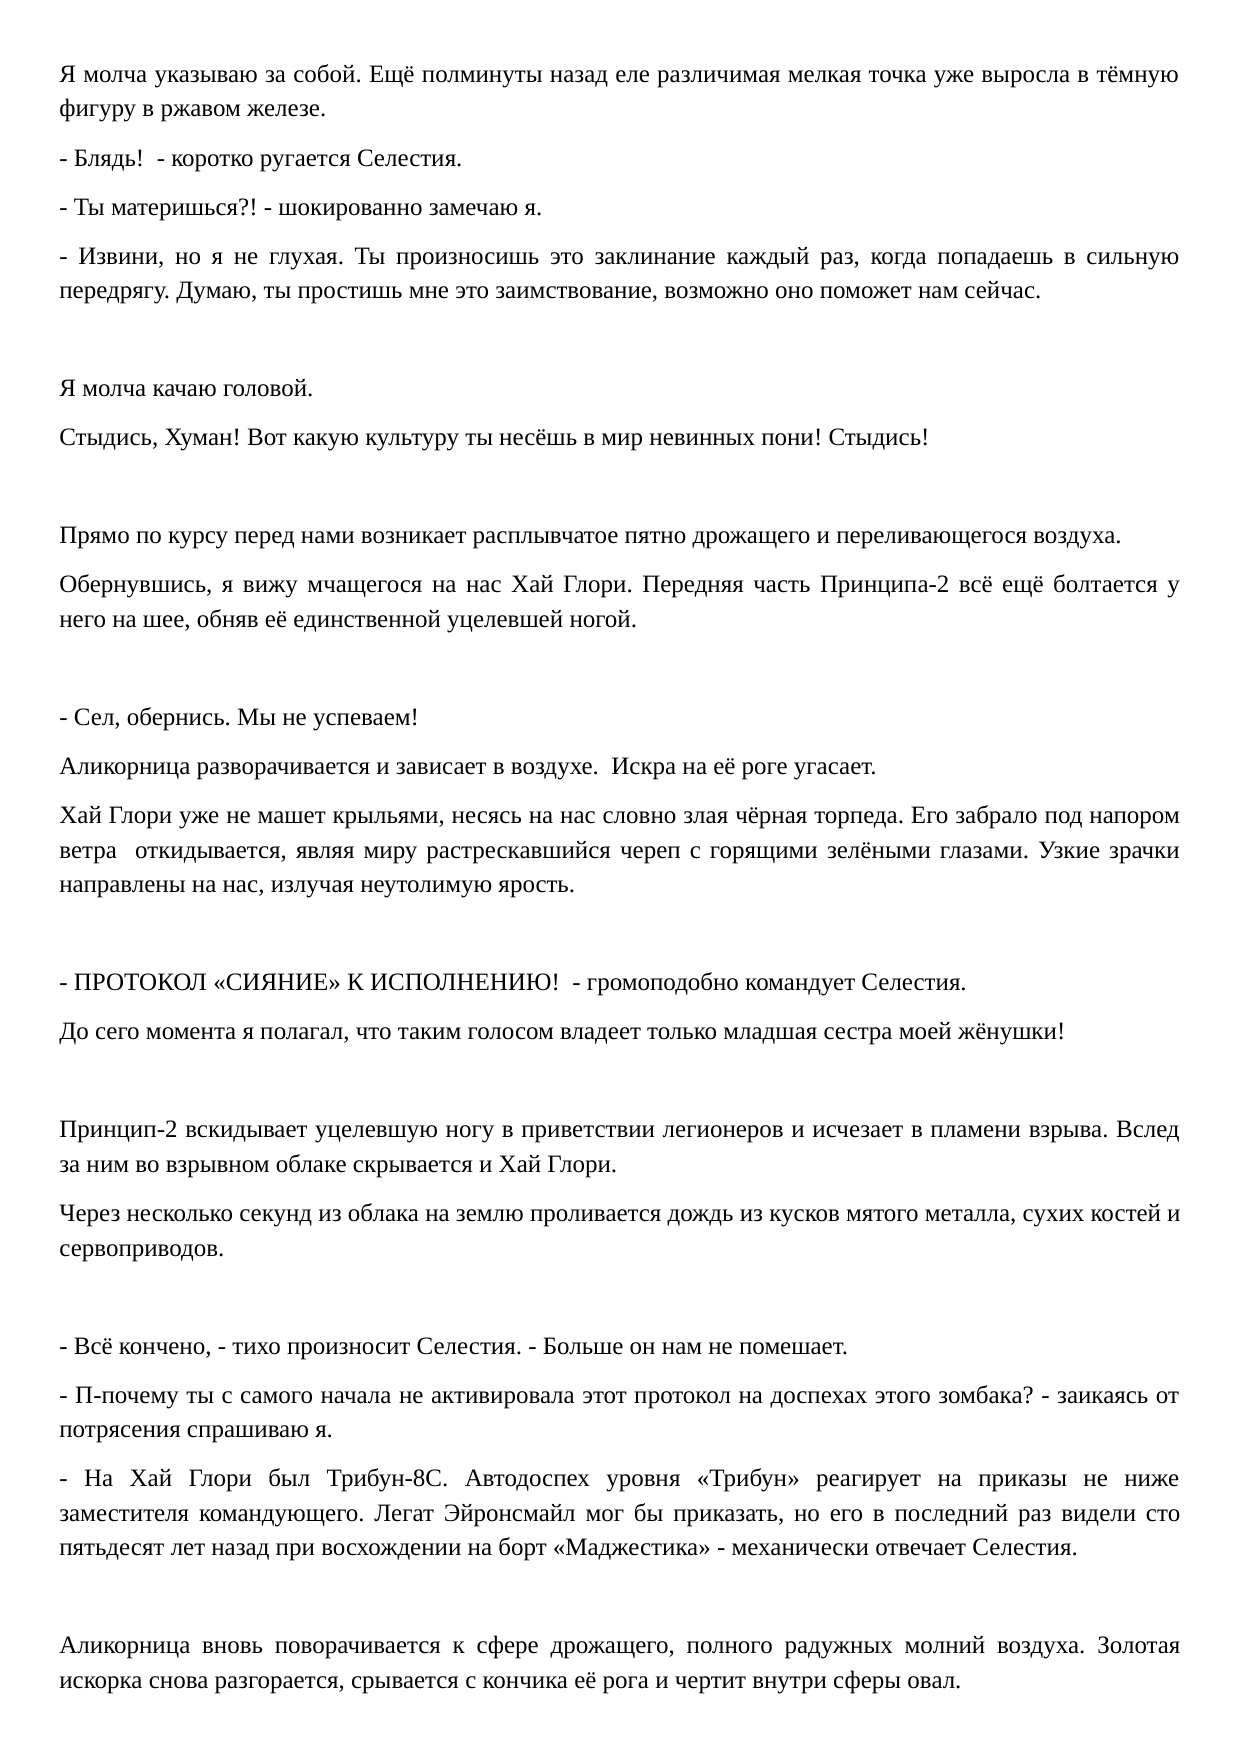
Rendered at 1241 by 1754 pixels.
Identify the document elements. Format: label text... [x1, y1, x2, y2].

text Я молча указываю за собой. Ещё полминуты назад еле различимая мелкая точка уже выросла в тёмную фигуру в ржавом железе. [59, 59, 1181, 122]
text Я молча качаю головой. [59, 373, 1181, 402]
text - Всё кончено, - тихо произносит Селестия. - Больше он нам не помешает. [59, 1331, 1181, 1359]
text Через несколько секунд из облака на землю проливается дождь из кусков мятого металла, сухих костей и сервоприводов. [59, 1198, 1181, 1261]
text - ПРОТОКОЛ «СИЯНИЕ» К ИСПОЛНЕНИЮ! - громоподобно командует Селестия. [59, 967, 1181, 996]
text Обернувшись, я вижу мчащегося на нас Хай Глори. Передняя часть Принципа-2 всё ещё болтается у него на шее, обняв её единственной уцелевшей ногой. [59, 569, 1181, 633]
text - Сел, обернись. Мы не успеваем! [59, 702, 1181, 731]
text Хай Глори уже не машет крыльями, несясь на нас словно злая чёрная торпеда. Его забрало под напором ветра откидывается, являя миру растрескавшийся череп с горящими зелёными глазами. Узкие зрачки направлены на нас, излучая неутолимую ярость. [59, 800, 1181, 898]
text Аликорница разворачивается и зависает в воздухе. Искра на её роге угасает. [59, 751, 1181, 780]
text Стыдись, Хуман! Вот какую культуру ты несёшь в мир невинных пони! Стыдись! [59, 422, 1181, 451]
text - Ты материшься?! - шокированно замечаю я. [59, 192, 1181, 220]
text Принцип-2 вскидывает уцелевшую ногу в приветствии легионеров и исчезает в пламени взрыва. Вслед за ним во взрывном облаке скрывается и Хай Глори. [59, 1114, 1181, 1178]
text - П-почему ты с самого начала не активировала этот протокол на доспехах этого зомбака? - заикаясь от потрясения спрашиваю я. [59, 1380, 1181, 1443]
text До сего момента я полагал, что таким голосом владеет только младшая сестра моей жёнушки! [59, 1016, 1181, 1045]
text Прямо по курсу перед нами возникает расплывчатое пятно дрожащего и переливающегося воздуха. [59, 521, 1181, 549]
text - Извини, но я не глухая. Ты произносишь это заклинание каждый раз, когда попадаешь в сильную передрягу. Думаю, ты простишь мне это заимствование, возможно оно поможет нам сейчас. [59, 241, 1181, 304]
text - На Хай Глори был Трибун-8С. Автодоспех уровня «Трибун» реагирует на приказы не ниже заместителя командующего. Легат Эйронсмайл мог бы приказать, но его в последний раз видели сто пятьдесят лет назад при восхождении на борт «Маджестика» - механически отвечает Селестия. [59, 1463, 1181, 1561]
text - Блядь! - коротко ругается Селестия. [59, 143, 1181, 171]
text Аликорница вновь поворачивается к сфере дрожащего, полного радужных молний воздуха. Золотая искорка снова разгорается, срывается с кончика её рога и чертит внутри сферы овал. [59, 1630, 1181, 1694]
